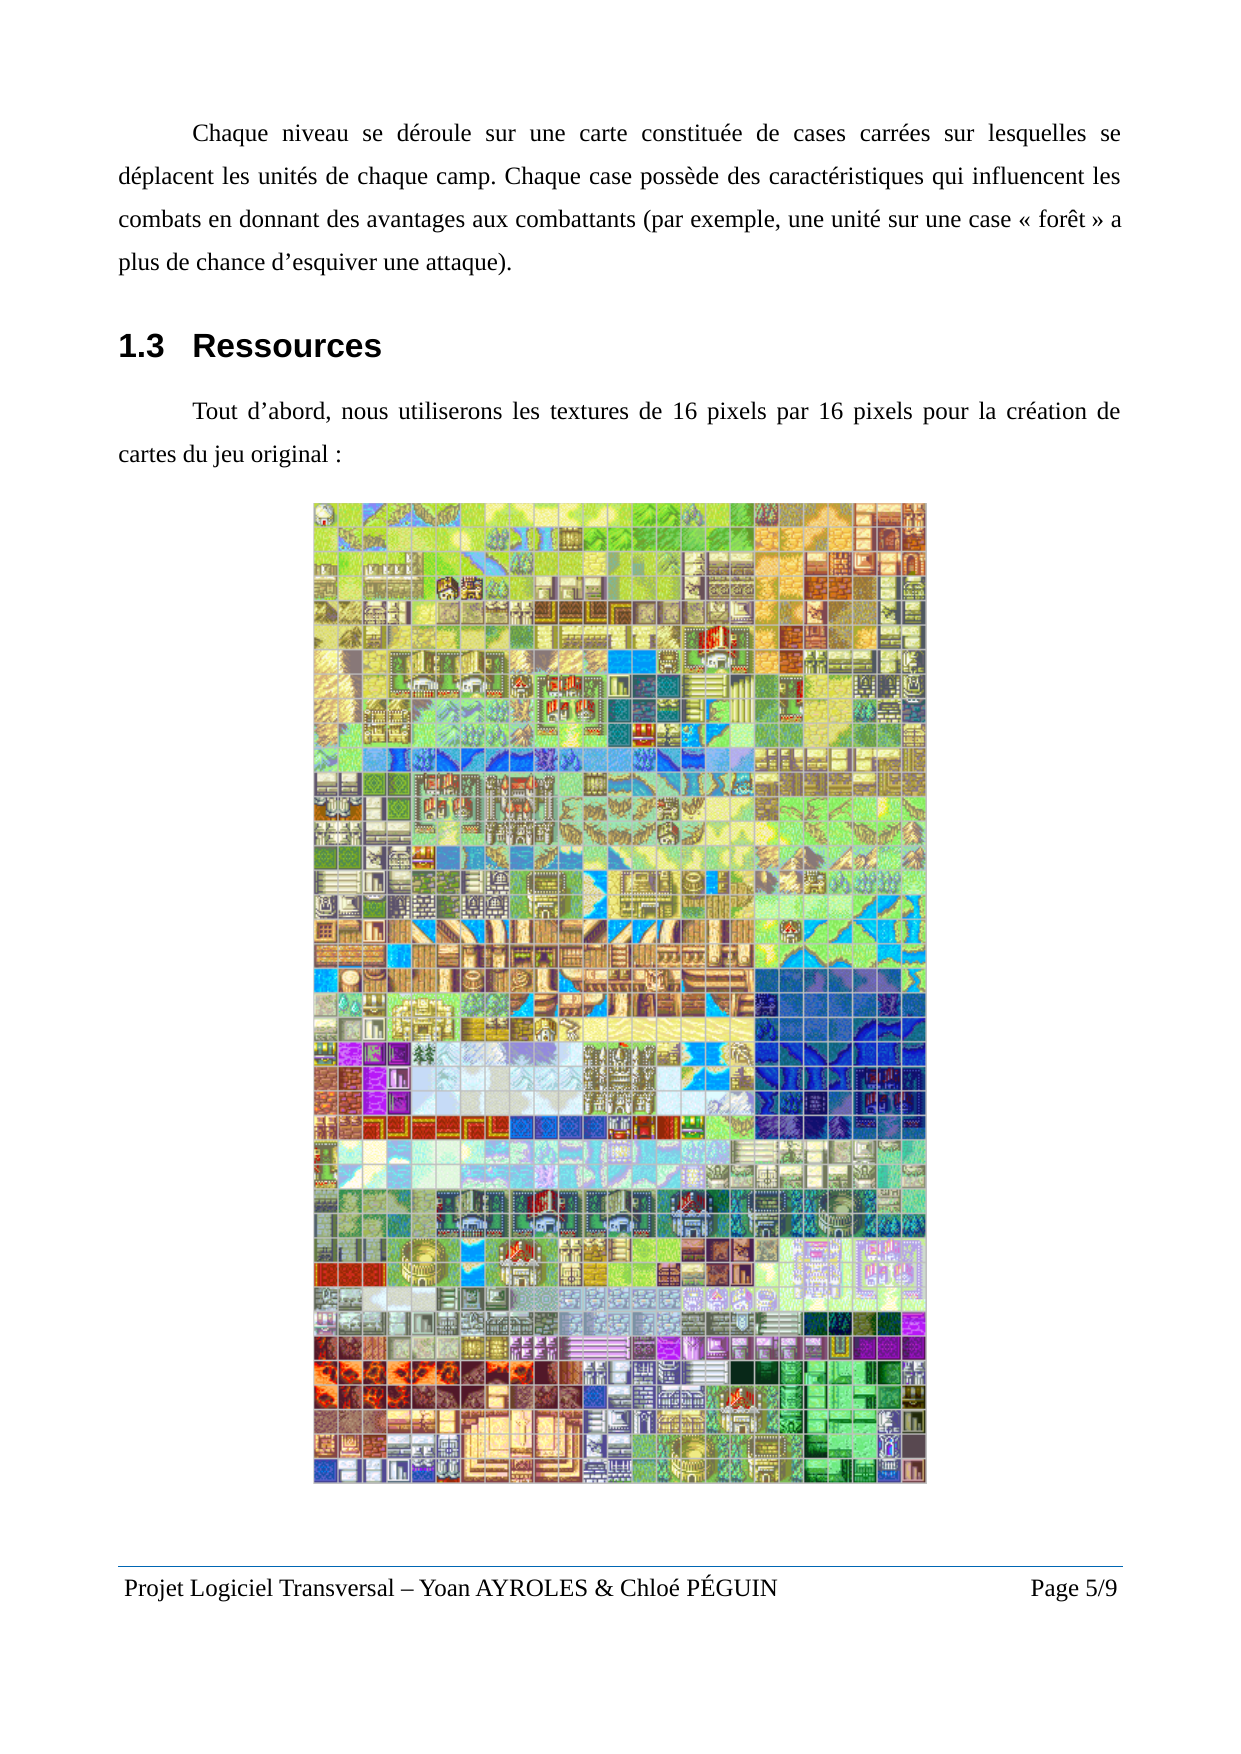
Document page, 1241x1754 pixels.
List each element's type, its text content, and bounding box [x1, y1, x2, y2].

table_header [118, 497, 1122, 1518]
text Tout d’abord, nous utiliserons les textures de 16 pixels par 16 pixels pour la création de cartes du jeu original : [118, 396, 1122, 468]
text Chaque niveau se déroule sur une carte constituée de cases carrées sur lesquelles se déplacent les unités de chaque camp. Chaque case possède des caractéristiques qui influencent les combats en donnant des avantages aux combattants (par exemple, une unité sur une case « forêt » a plus de chance d’esquiver une attaque). [118, 118, 1122, 276]
picture [313, 503, 927, 1484]
subtitle Ressources [118, 326, 1122, 365]
